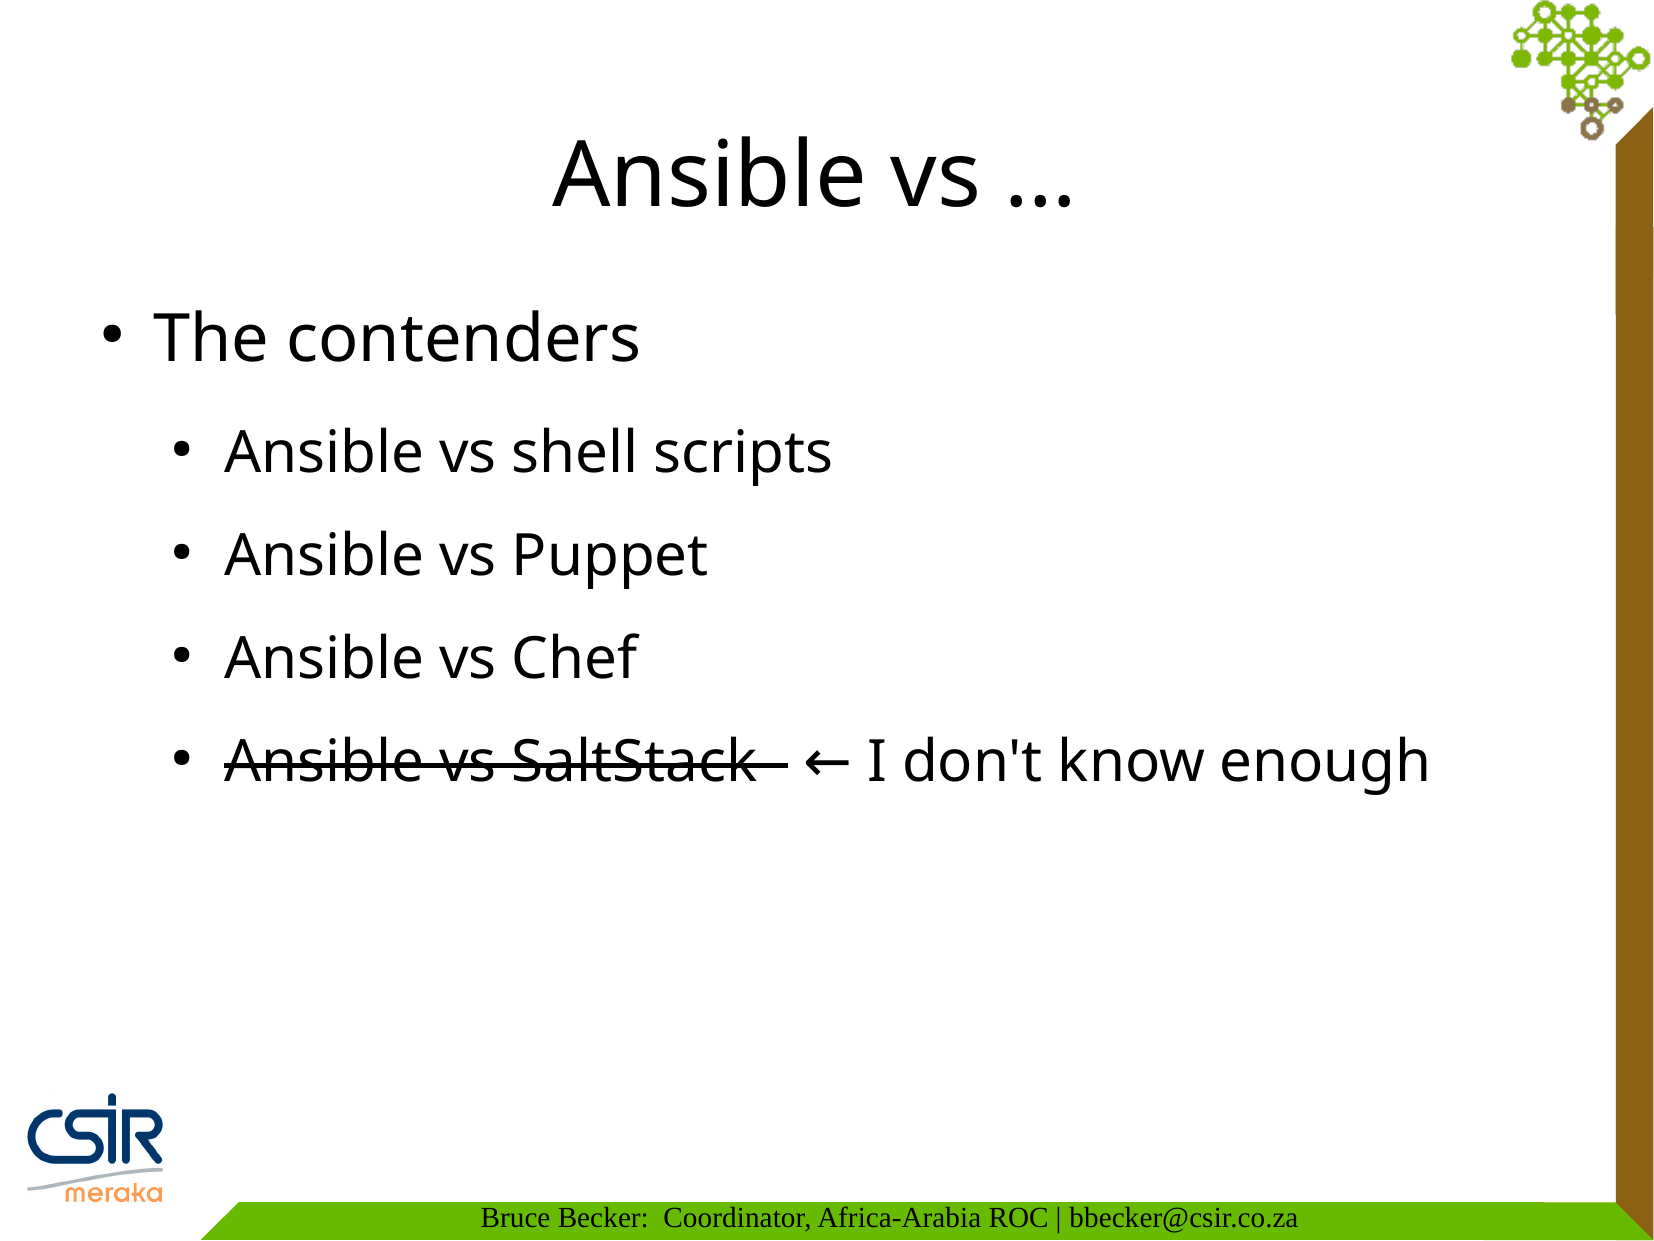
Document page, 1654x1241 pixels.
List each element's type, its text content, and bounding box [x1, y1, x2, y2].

list The contenders Ansible vs shell scripts Ansible vs Puppet Ansible vs Chef Ansible vs SaltStack ← I don't know enough [82, 290, 1571, 1081]
picture [12, 1074, 178, 1225]
picture [1503, 0, 1654, 144]
title Ansible vs … [82, 67, 1571, 275]
